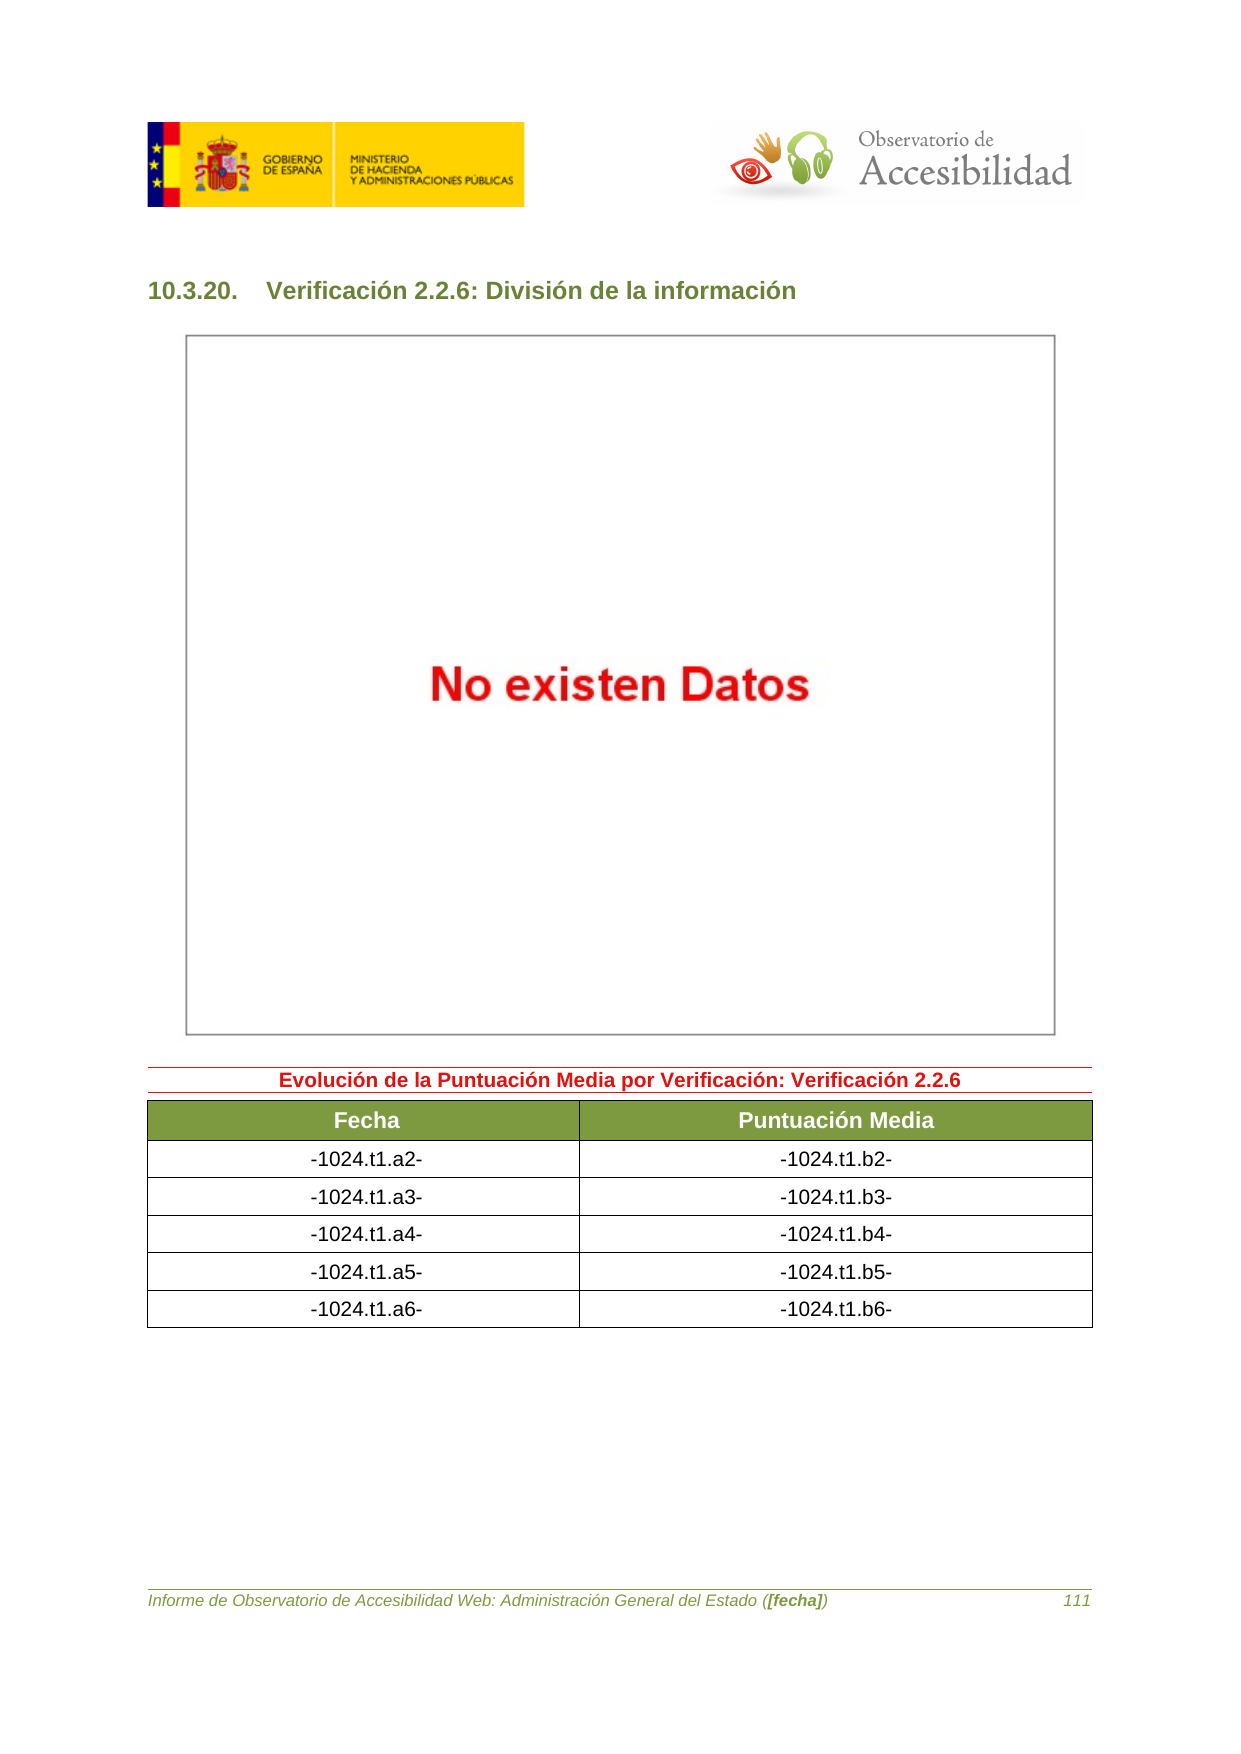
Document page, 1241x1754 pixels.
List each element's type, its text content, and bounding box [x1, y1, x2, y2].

picture [147, 122, 525, 207]
list Verificación 2.2.6: División de la información [148, 276, 1092, 304]
text Evolución de la Puntuación Media por Verificación: Verificación 2.2.6 [148, 1068, 1092, 1092]
table_cell -1024.t1.b2- [580, 1141, 1092, 1177]
table_cell -1024.t1.a3- [148, 1178, 579, 1215]
picture [178, 332, 1062, 1042]
table_cell -1024.t1.b3- [580, 1178, 1092, 1215]
table_cell -1024.t1.b5- [580, 1253, 1092, 1290]
table_cell -1024.t1.a6- [148, 1291, 579, 1327]
table_cell -1024.t1.a2- [148, 1141, 579, 1177]
table_header Puntuación Media [580, 1101, 1092, 1140]
table_header Fecha [148, 1101, 579, 1140]
table_cell -1024.t1.a5- [148, 1253, 579, 1290]
picture [710, 122, 1086, 205]
table_cell -1024.t1.a4- [148, 1216, 579, 1252]
table_cell -1024.t1.b6- [580, 1291, 1092, 1327]
table_cell -1024.t1.b4- [580, 1216, 1092, 1252]
